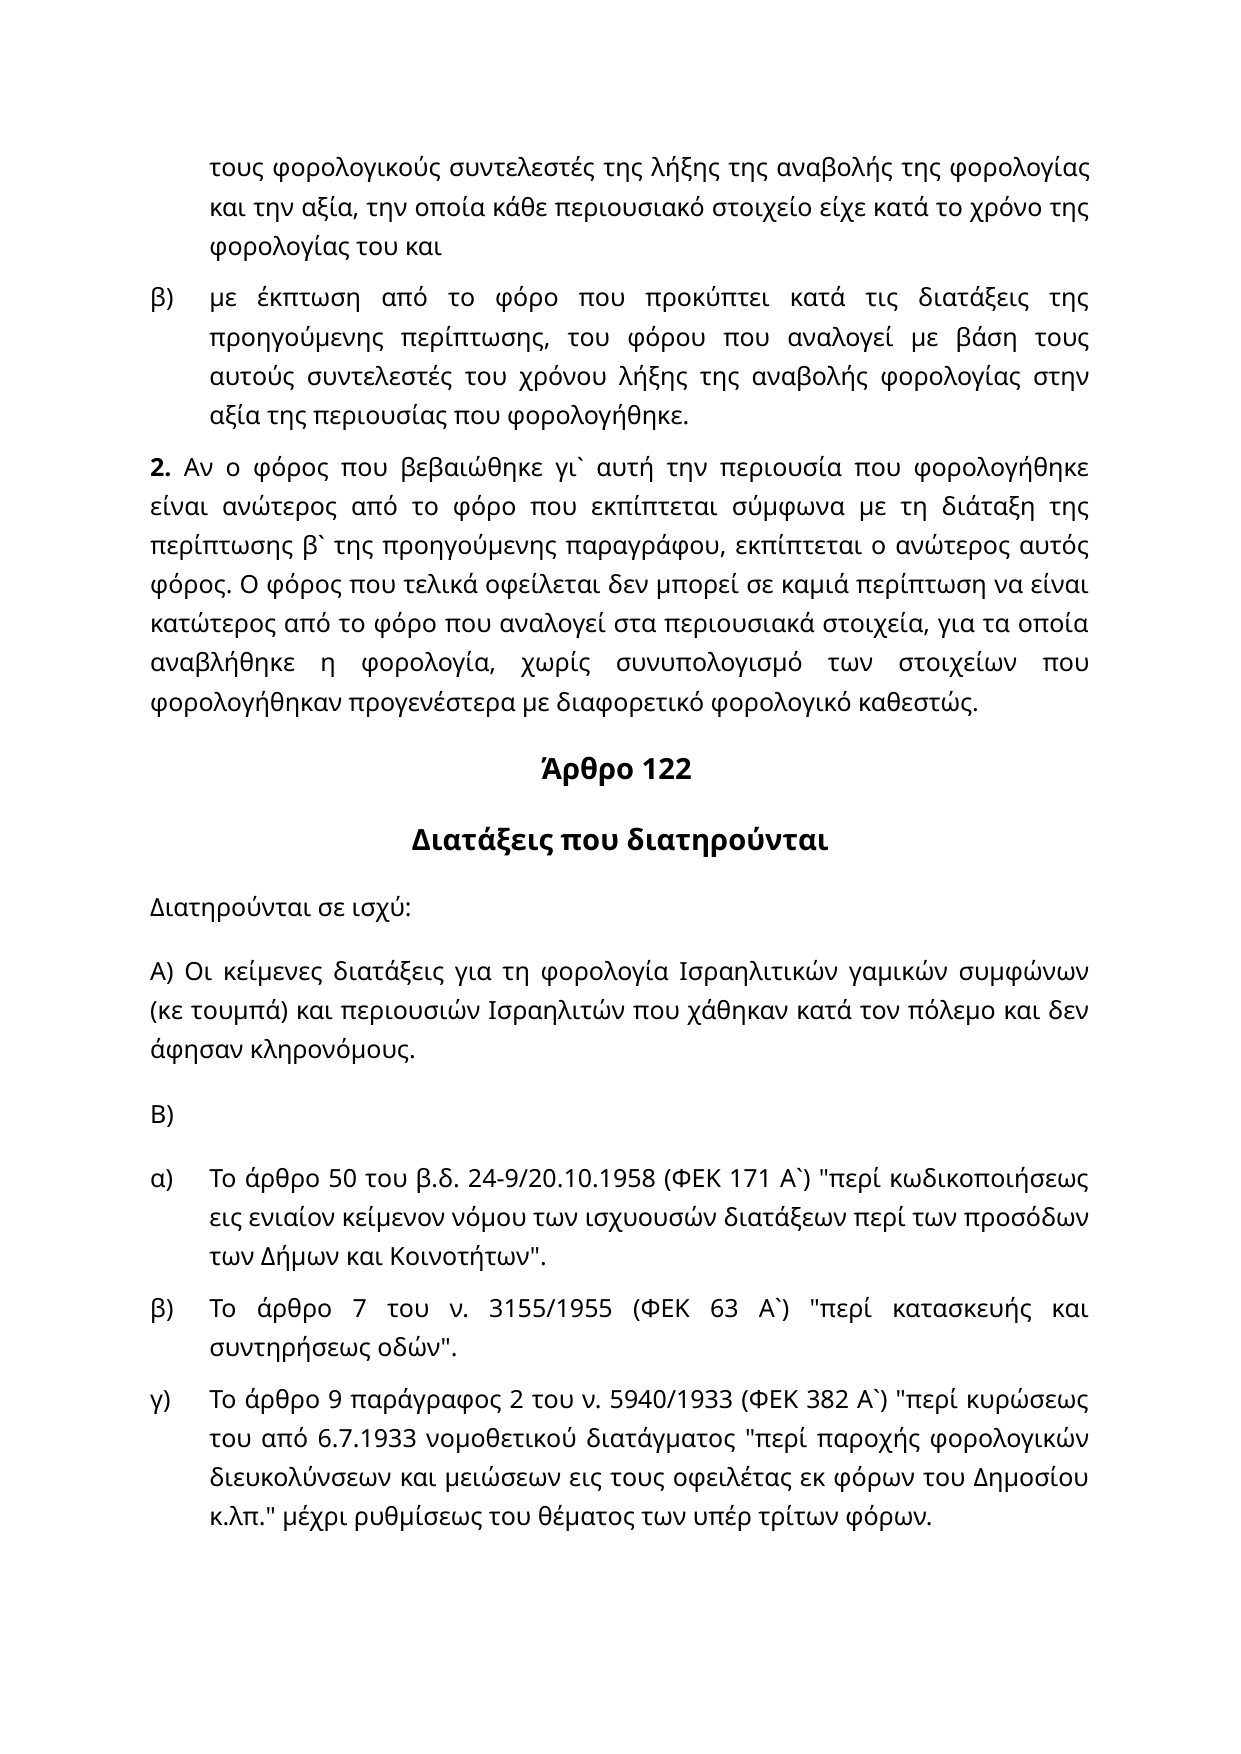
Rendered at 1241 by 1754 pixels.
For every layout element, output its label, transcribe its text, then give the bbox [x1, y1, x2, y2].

subtitle Άρθρο 122 [150, 748, 1090, 788]
text Β) [150, 1096, 1090, 1130]
text 2. Αν ο φόρος που βεβαιώθηκε γι` αυτή την περιουσία που φορολογήθηκε είναι ανώτερος από το φόρο που εκπίπτεται σύμφωνα με τη διάταξη της περίπτωσης β` της προηγούμενης παραγράφου, εκπίπτεται ο ανώτερος αυτός φόρος. Ο φόρος που τελικά οφείλεται δεν μπορεί σε καμιά περίπτωση να είναι κατώτερος από το φόρο που αναλογεί στα περιουσιακά στοιχεία, για τα οποία αναβλήθηκε η φορολογία, χωρίς συνυπολογισμό των στοιχείων που φορολογήθηκαν προγενέστερα με διαφορετικό φορολογικό καθεστώς. [150, 449, 1090, 718]
list β) με έκπτωση από το φόρο που προκύπτει κατά τις διατάξεις της προηγούμενης περίπτωσης, του φόρου που αναλογεί με βάση τους αυτούς συντελεστές του χρόνου λήξης της αναβολής φορολογίας στην αξία της περιουσίας που φορολογήθηκε. [150, 280, 1090, 432]
list β) Το άρθρο 7 του ν. 3155/1955 (ΦΕΚ 63 Α`) "περί κατασκευής και συντηρήσεως οδών". [150, 1290, 1090, 1364]
list γ) Το άρθρο 9 παράγραφος 2 του ν. 5940/1933 (ΦΕΚ 382 Α`) "περί κυρώσεως του από 6.7.1933 νομοθετικού διατάγματος "περί παροχής φορολογικών διευκολύνσεων και μειώσεων εις τους οφειλέτας εκ φόρων του Δημοσίου κ.λπ." μέχρι ρυθμίσεως του θέματος των υπέρ τρίτων φόρων. [150, 1381, 1090, 1533]
subtitle Διατάξεις που διατηρούνται [150, 819, 1090, 859]
list α) Το άρθρο 50 του β.δ. 24-9/20.10.1958 (ΦΕΚ 171 Α`) "περί κωδικοποιήσεως εις ενιαίον κείμενον νόμου των ισχυουσών διατάξεων περί των προσόδων των Δήμων και Κοινοτήτων". [150, 1160, 1090, 1273]
text Α) Οι κείμενες διατάξεις για τη φορολογία Ισραηλιτικών γαμικών συμφώνων (κε τουμπά) και περιουσιών Ισραηλιτών που χάθηκαν κατά τον πόλεμο και δεν άφησαν κληρονόμους. [150, 954, 1090, 1066]
text Διατηρούνται σε ισχύ: [150, 889, 1090, 924]
list τους φορολογικούς συντελεστές της λήξης της αναβολής της φορολογίας και την αξία, την οποία κάθε περιουσιακό στοιχείο είχε κατά το χρόνο της φορολογίας του και [150, 150, 1090, 262]
